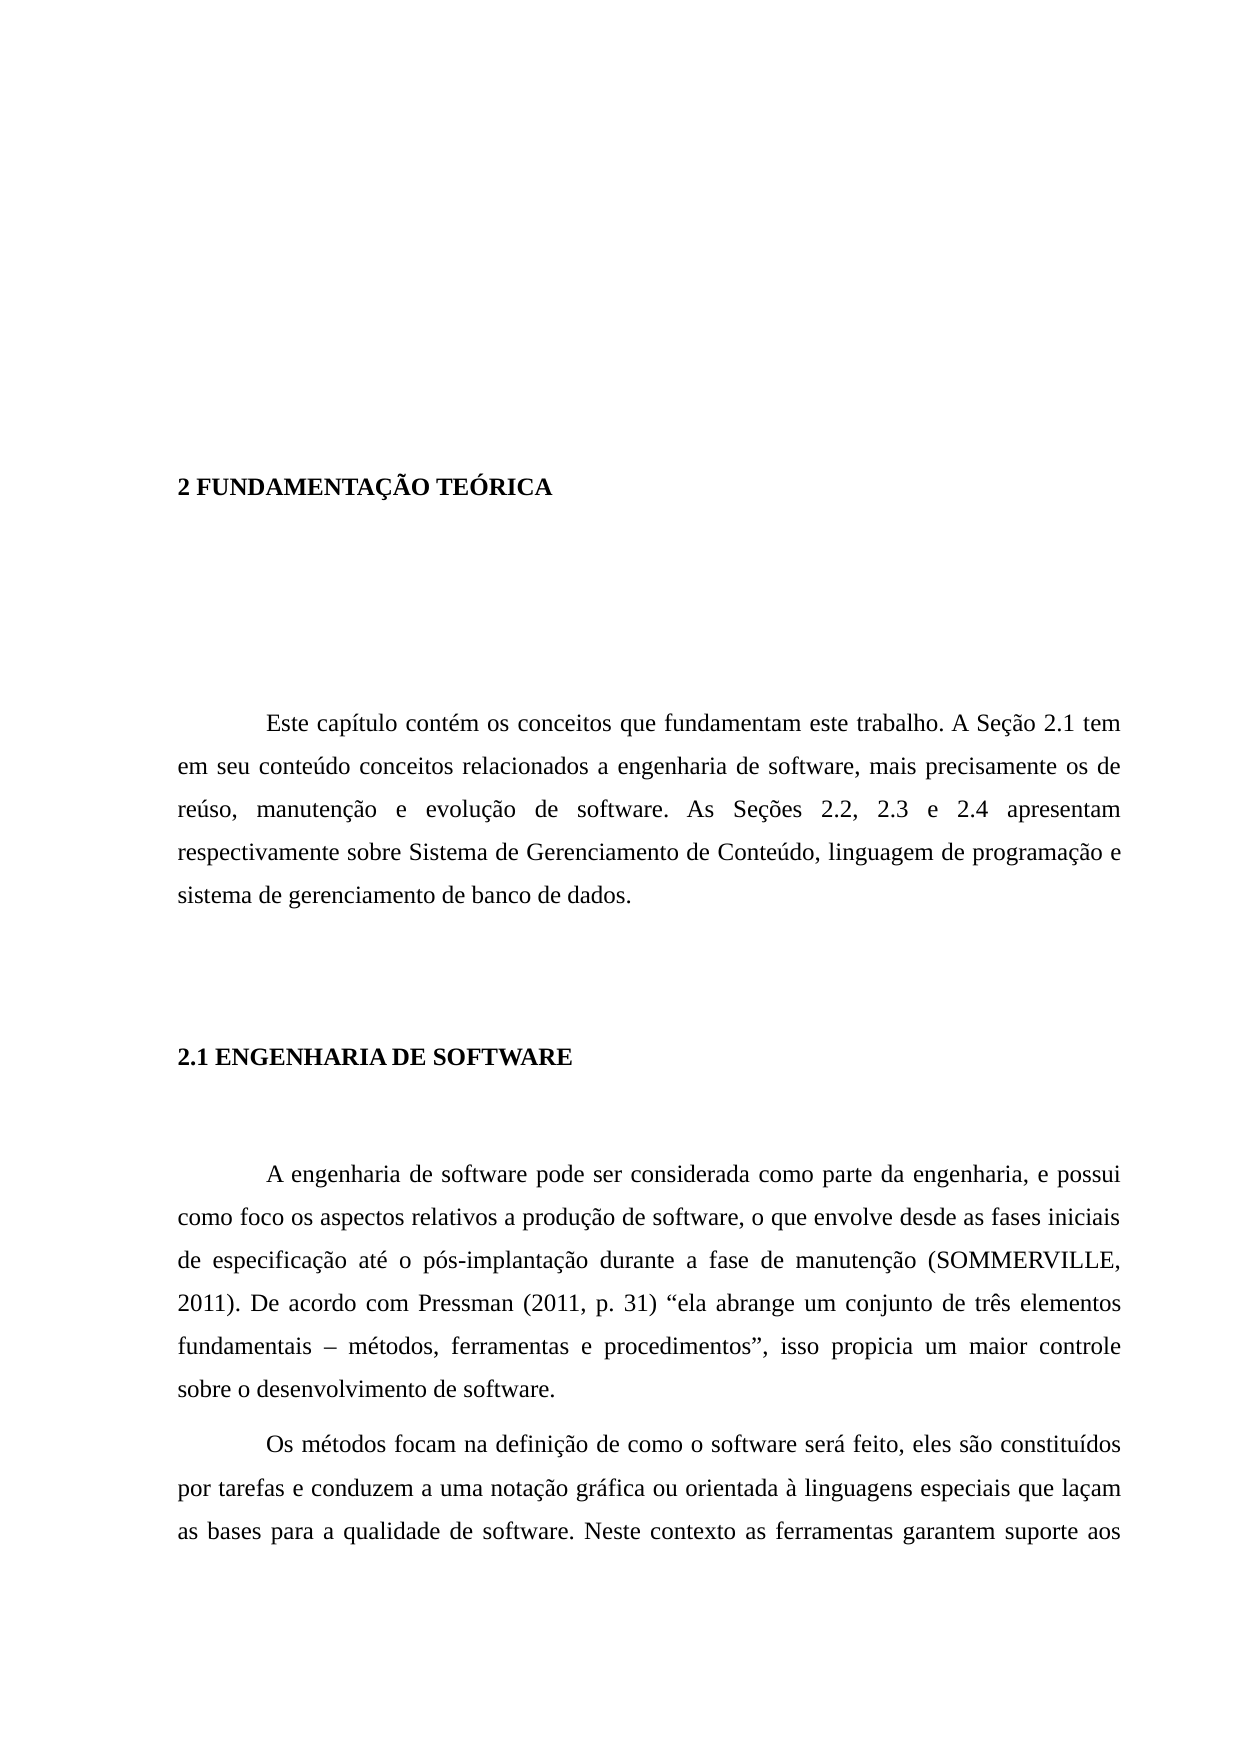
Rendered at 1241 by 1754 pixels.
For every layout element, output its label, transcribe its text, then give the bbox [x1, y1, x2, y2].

text 2.1 Engenharia de software [177, 1042, 1122, 1070]
text 2 fundamentação teórica [177, 472, 1122, 501]
text Os métodos focam na definição de como o software será feito, eles são constituídos por tarefas e conduzem a uma notação gráfica ou orientada à linguagens especiais que laçam as bases para a qualidade de software. Neste contexto as ferramentas garantem suporte aos [177, 1429, 1122, 1544]
text A engenharia de software pode ser considerada como parte da engenharia, e possui como foco os aspectos relativos a produção de software, o que envolve desde as fases iniciais de especificação até o pós-implantação durante a fase de manutenção (SOMMERVILLE, 2011). De acordo com Pressman (2011, p. 31) “ela abrange um conjunto de três elementos fundamentais – métodos, ferramentas e procedimentos”, isso propicia um maior controle sobre o desenvolvimento de software. [177, 1159, 1122, 1403]
text Este capítulo contém os conceitos que fundamentam este trabalho. A Seção 2.1 tem em seu conteúdo conceitos relacionados a engenharia de software, mais precisamente os de reúso, manutenção e evolução de software. As Seções 2.2, 2.3 e 2.4 apresentam respectivamente sobre Sistema de Gerenciamento de Conteúdo, linguagem de programação e sistema de gerenciamento de banco de dados. [177, 708, 1122, 909]
